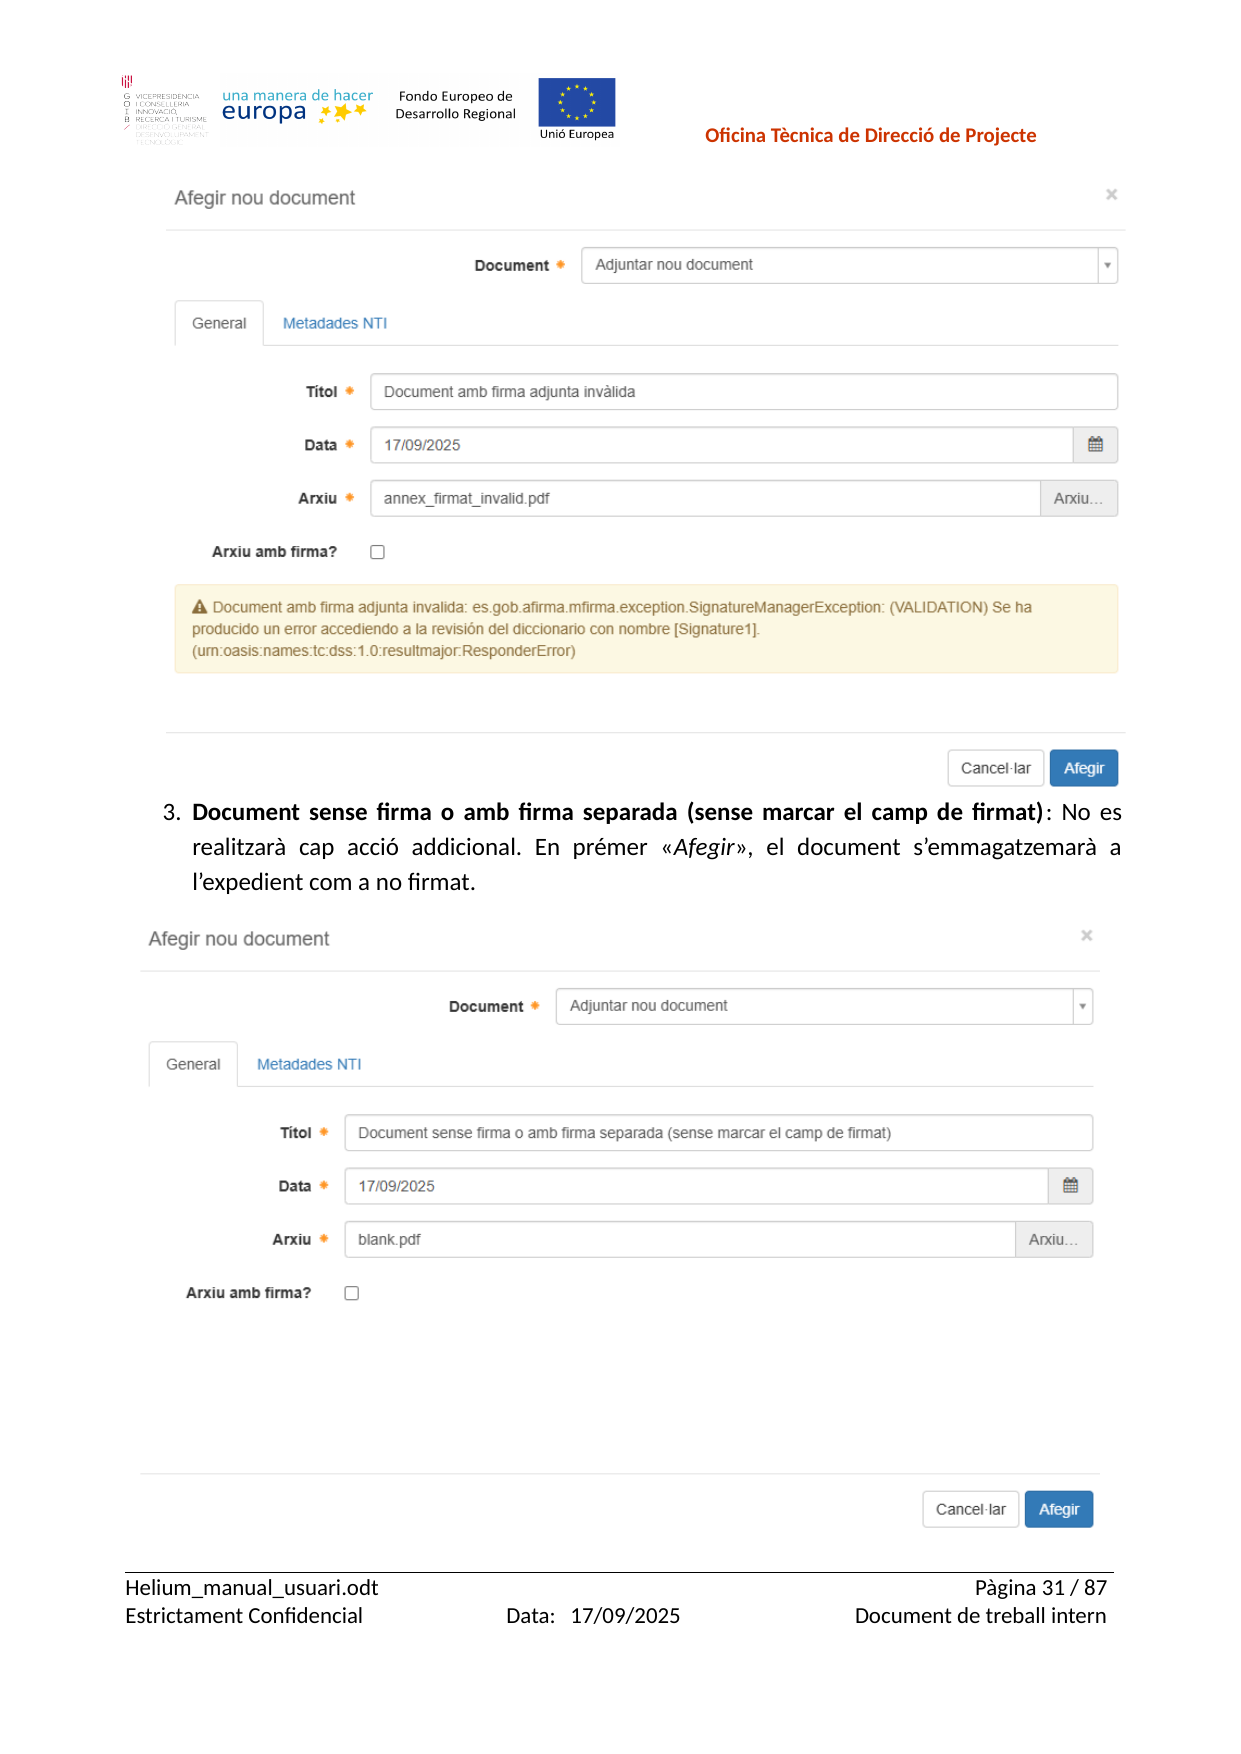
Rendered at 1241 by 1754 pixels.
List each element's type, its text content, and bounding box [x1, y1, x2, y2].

picture [166, 173, 1126, 792]
list Document sense firma o amb firma separada (sense marcar el camp de firmat): No es realitzarà cap acció addicional. En prémer «Afegir», el document s’emmagatzemarà a l’expedient com a no firmat. [162, 792, 1122, 897]
picture [140, 914, 1100, 1531]
picture [219, 73, 621, 147]
picture [118, 73, 213, 147]
